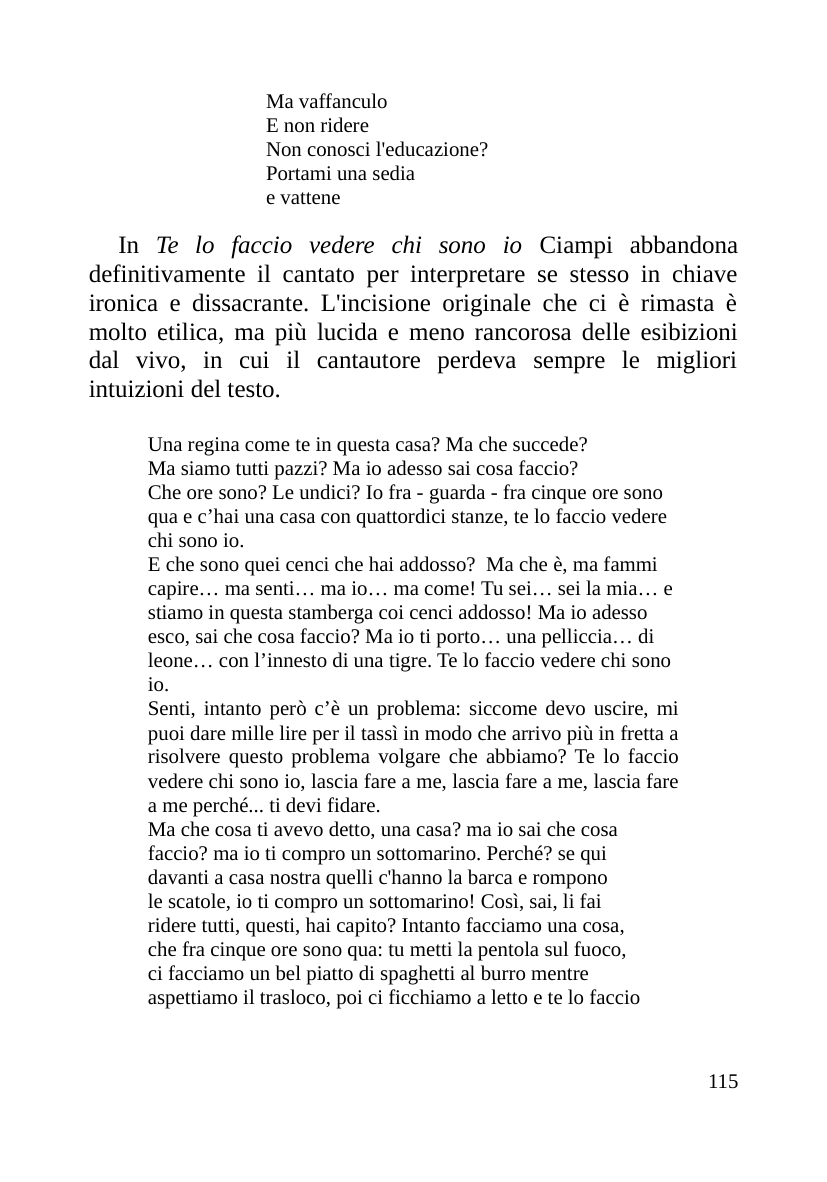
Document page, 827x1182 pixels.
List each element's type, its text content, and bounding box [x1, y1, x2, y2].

text Ma vaffanculo [266, 88, 738, 113]
text Che ore sono? Le undici? Io fra - guarda - fra cinque ore sono qua e c’hai una casa con quattordici stanze, te lo faccio vedere chi sono io. [148, 480, 679, 552]
text E non ridere [266, 113, 738, 137]
text e vattene [266, 185, 738, 209]
text Ma che cosa ti avevo detto, una casa? ma io sai che cosa faccio? ma io ti compro un sottomarino. Perché? se qui davanti a casa nostra quelli c'hanno la barca e rompono le scatole, io ti compro un sottomarino! Così, sai, li fai ridere tutti, questi, hai capito? Intanto facciamo una cosa, che fra cinque ore sono qua: tu metti la pentola sul fuoco, ci facciamo un bel piatto di spaghetti al burro mentre aspettiamo il trasloco, poi ci ficchiamo a letto e te lo faccio [148, 817, 679, 1009]
text Portami una sedia [266, 161, 738, 185]
text Senti, intanto però c’è un problema: siccome devo uscire, mi puoi dare mille lire per il tassì in modo che arrivo più in fretta a risolvere questo problema volgare che abbiamo? Te lo faccio vedere chi sono io, lascia fare a me, lascia fare a me, lascia fare a me perché... ti devi fidare. [148, 696, 679, 817]
text E che sono quei cenci che hai addosso? Ma che è, ma fammi capire… ma senti… ma io… ma come! Tu sei… sei la mia… e stiamo in questa stamberga coi cenci addosso! Ma io adesso esco, sai che cosa faccio? Ma io ti porto… una pelliccia… di leone… con l’innesto di una tigre. Te lo faccio vedere chi sono io. [148, 552, 679, 696]
text Ma siamo tutti pazzi? Ma io adesso sai cosa faccio? [148, 456, 679, 480]
text Non conosci l'educazione? [266, 137, 738, 161]
text In Te lo faccio vedere chi sono io Ciampi abbandona definitivamente il cantato per interpretare se stesso in chiave ironica e dissacrante. L'incisione originale che ci è rimasta è molto etilica, ma più lucida e meno rancorosa delle esibizioni dal vivo, in cui il cantautore perdeva sempre le migliori intuizioni del testo. [88, 230, 738, 403]
text Una regina come te in questa casa? Ma che succede? [148, 432, 679, 456]
